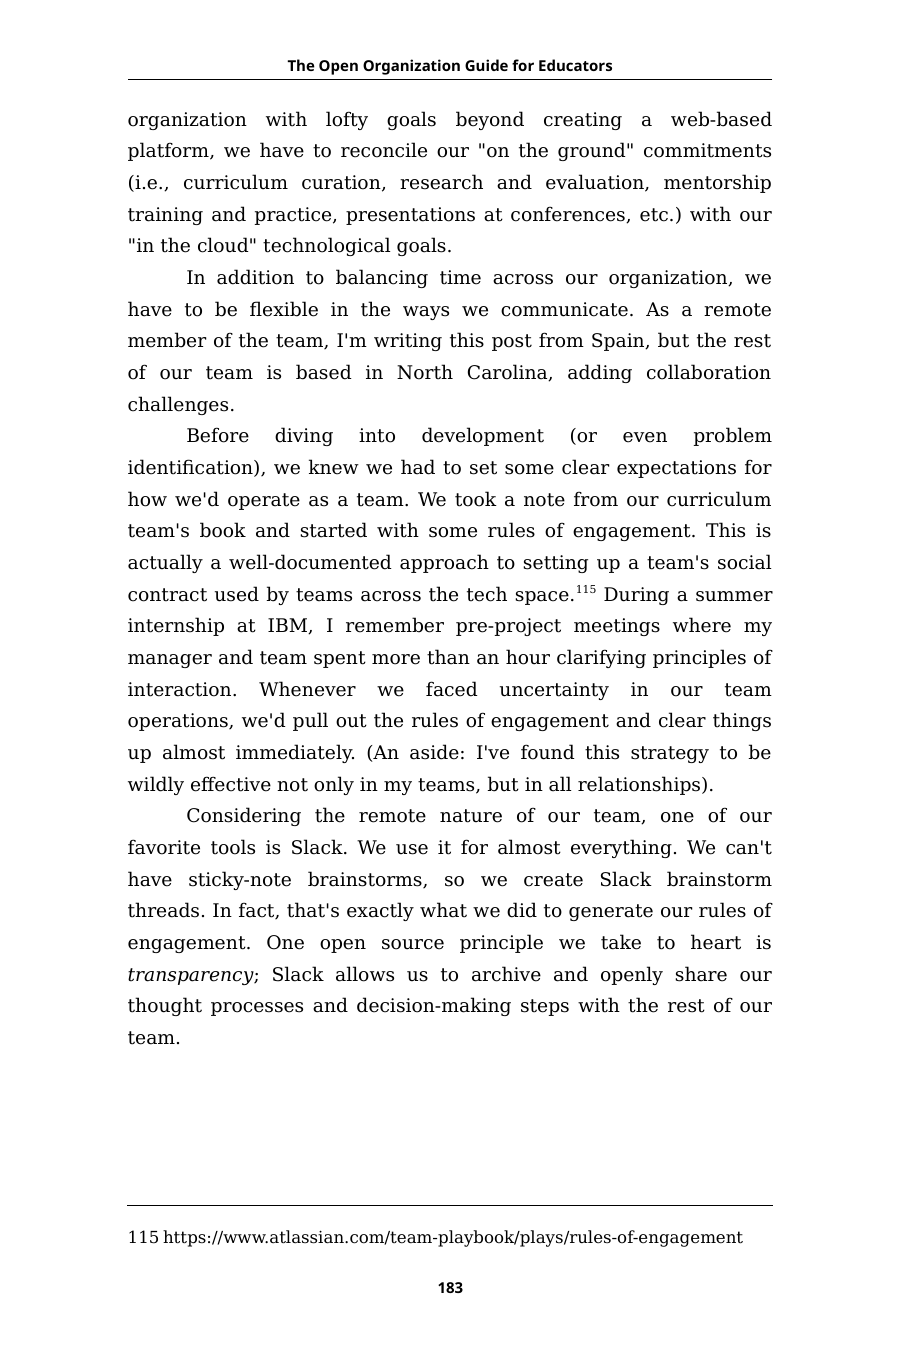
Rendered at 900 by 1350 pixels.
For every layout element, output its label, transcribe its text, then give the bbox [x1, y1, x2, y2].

text Considering the remote nature of our team, one of our favorite tools is Slack. We use it for almost everything. We can't have sticky-note brainstorms, so we create Slack brainstorm threads. In fact, that's exactly what we did to generate our rules of engagement. One open source principle we take to heart is transparency; Slack allows us to archive and openly share our thought processes and decision-making steps with the rest of our team. [127, 805, 772, 1049]
text https://www.atlassian.com/team-playbook/plays/rules-of-engagement [127, 1228, 772, 1247]
text organization with lofty goals beyond creating a web-based platform, we have to reconcile our "on the ground" commitments (i.e., curriculum curation, research and evaluation, mentorship training and practice, presentations at conferences, etc.) with our "in the cloud" technological goals. [127, 109, 772, 257]
text In addition to balancing time across our organization, we have to be flexible in the ways we communicate. As a remote member of the team, I'm writing this post from Spain, but the rest of our team is based in North Carolina, adding collaboration challenges. [127, 267, 772, 416]
text Before diving into development (or even problem identification), we knew we had to set some clear expectations for how we'd operate as a team. We took a note from our curriculum team's book and started with some rules of engagement. This is actually a well-documented approach to setting up a team's social contract used by teams across the tech space. During a summer internship at IBM, I remember pre-project meetings where my manager and team spent more than an hour clarifying principles of interaction. Whenever we faced uncertainty in our team operations, we'd pull out the rules of engagement and clear things up almost immediately. (An aside: I've found this strategy to be wildly effective not only in my teams, but in all relationships). [127, 425, 772, 796]
